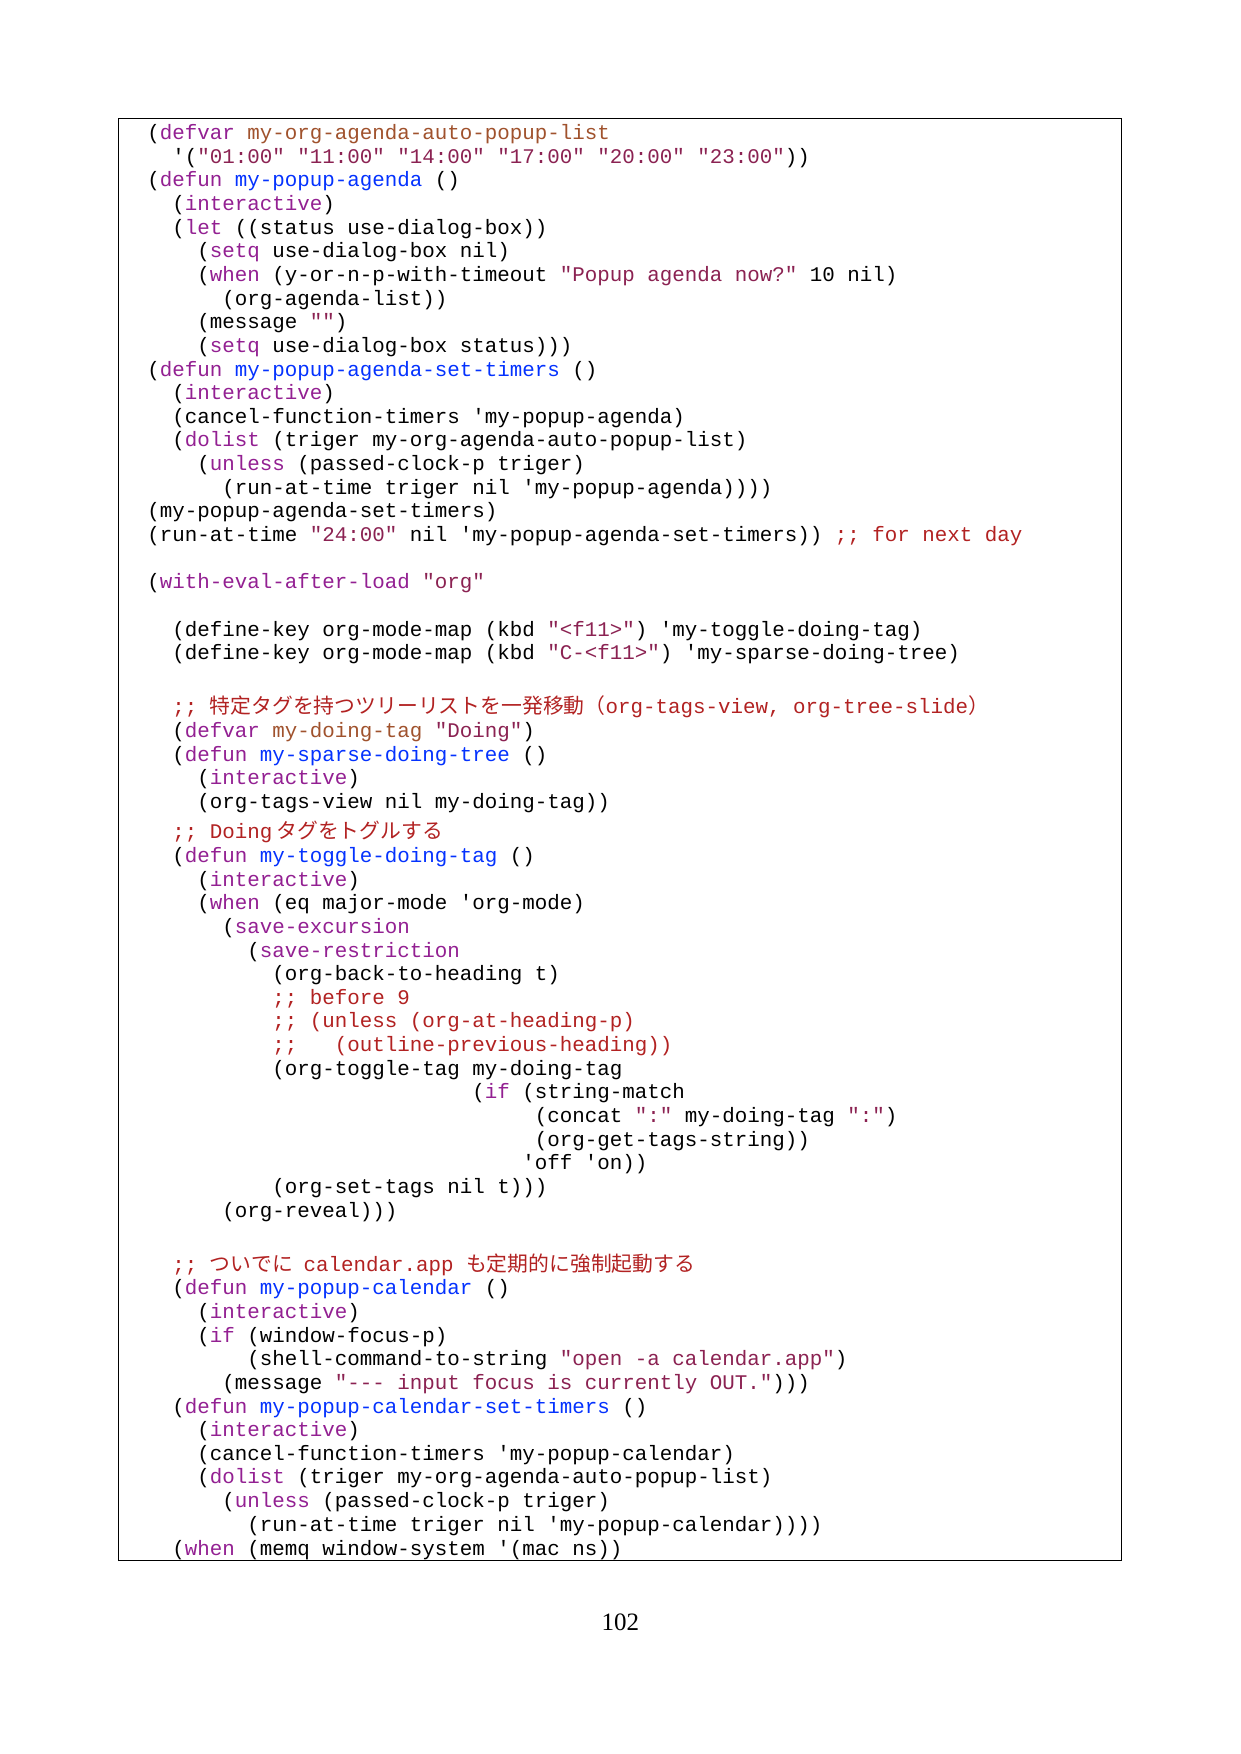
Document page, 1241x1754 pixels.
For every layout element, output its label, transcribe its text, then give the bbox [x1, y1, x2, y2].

text ;; 特定タグを持つツリーリストを一発移動（org-tags-view, org-tree-slide） [119, 686, 1121, 716]
text (org-get-tags-string)) [119, 1125, 1121, 1148]
text (my-popup-agenda-set-timers) [119, 496, 1121, 520]
text ;; ついでに calendar.app も定期的に強制起動する [119, 1243, 1121, 1273]
text (interactive) [119, 1297, 1121, 1321]
text 'off 'on)) [119, 1148, 1121, 1172]
text (concat ":" my-doing-tag ":") [119, 1101, 1121, 1125]
text (defun my-popup-agenda () [119, 165, 1121, 189]
text (defun my-popup-calendar () [119, 1273, 1121, 1297]
text (if (string-match [119, 1077, 1121, 1101]
text (org-back-to-heading t) [119, 959, 1121, 983]
text (org-tags-view nil my-doing-tag)) [119, 787, 1121, 811]
text (with-eval-after-load "org" [119, 567, 1121, 591]
text ;; (unless (org-at-heading-p) [119, 1007, 1121, 1030]
text (unless (passed-clock-p triger) [119, 449, 1121, 473]
text (run-at-time triger nil 'my-popup-calendar)))) [119, 1510, 1121, 1533]
text (when (memq window-system '(mac ns)) [119, 1533, 1121, 1560]
text (setq use-dialog-box status))) [119, 331, 1121, 354]
text (when (eq major-mode 'org-mode) [119, 888, 1121, 912]
text (save-restriction [119, 936, 1121, 959]
text (interactive) [119, 865, 1121, 888]
text (setq use-dialog-box nil) [119, 236, 1121, 260]
text (defun my-popup-agenda-set-timers () [119, 354, 1121, 378]
text (shell-command-to-string "open -a calendar.app") [119, 1344, 1121, 1368]
text ;; before 9 [119, 983, 1121, 1007]
text ;; Doingタグをトグルする [119, 811, 1121, 841]
text (defvar my-org-agenda-auto-popup-list [119, 119, 1121, 142]
text (define-key org-mode-map (kbd "C-<f11>") 'my-sparse-doing-tree) [119, 638, 1121, 662]
text (let ((status use-dialog-box)) [119, 213, 1121, 236]
text (defun my-sparse-doing-tree () [119, 740, 1121, 763]
text (message "") [119, 307, 1121, 331]
text (interactive) [119, 1415, 1121, 1439]
text (message "--- input focus is currently OUT."))) [119, 1368, 1121, 1392]
text (interactive) [119, 763, 1121, 787]
text (interactive) [119, 378, 1121, 402]
text (org-agenda-list)) [119, 284, 1121, 307]
text (org-toggle-tag my-doing-tag [119, 1054, 1121, 1077]
text '("01:00" "11:00" "14:00" "17:00" "20:00" "23:00")) [119, 142, 1121, 165]
text (run-at-time triger nil 'my-popup-agenda)))) [119, 473, 1121, 496]
text ;; (outline-previous-heading)) [119, 1030, 1121, 1054]
text (interactive) [119, 189, 1121, 213]
text (dolist (triger my-org-agenda-auto-popup-list) [119, 426, 1121, 449]
text (define-key org-mode-map (kbd "<f11>") 'my-toggle-doing-tag) [119, 615, 1121, 638]
text (defun my-popup-calendar-set-timers () [119, 1392, 1121, 1415]
text (cancel-function-timers 'my-popup-calendar) [119, 1439, 1121, 1463]
text (org-reveal))) [119, 1196, 1121, 1219]
text (dolist (triger my-org-agenda-auto-popup-list) [119, 1463, 1121, 1486]
text (when (y-or-n-p-with-timeout "Popup agenda now?" 10 nil) [119, 260, 1121, 284]
text (defun my-toggle-doing-tag () [119, 841, 1121, 865]
text (run-at-time "24:00" nil 'my-popup-agenda-set-timers)) ;; for next day [119, 520, 1121, 544]
text (if (window-focus-p) [119, 1321, 1121, 1344]
text (org-set-tags nil t))) [119, 1172, 1121, 1196]
text (save-excursion [119, 912, 1121, 936]
text (unless (passed-clock-p triger) [119, 1486, 1121, 1510]
text (cancel-function-timers 'my-popup-agenda) [119, 402, 1121, 426]
text (defvar my-doing-tag "Doing") [119, 716, 1121, 740]
